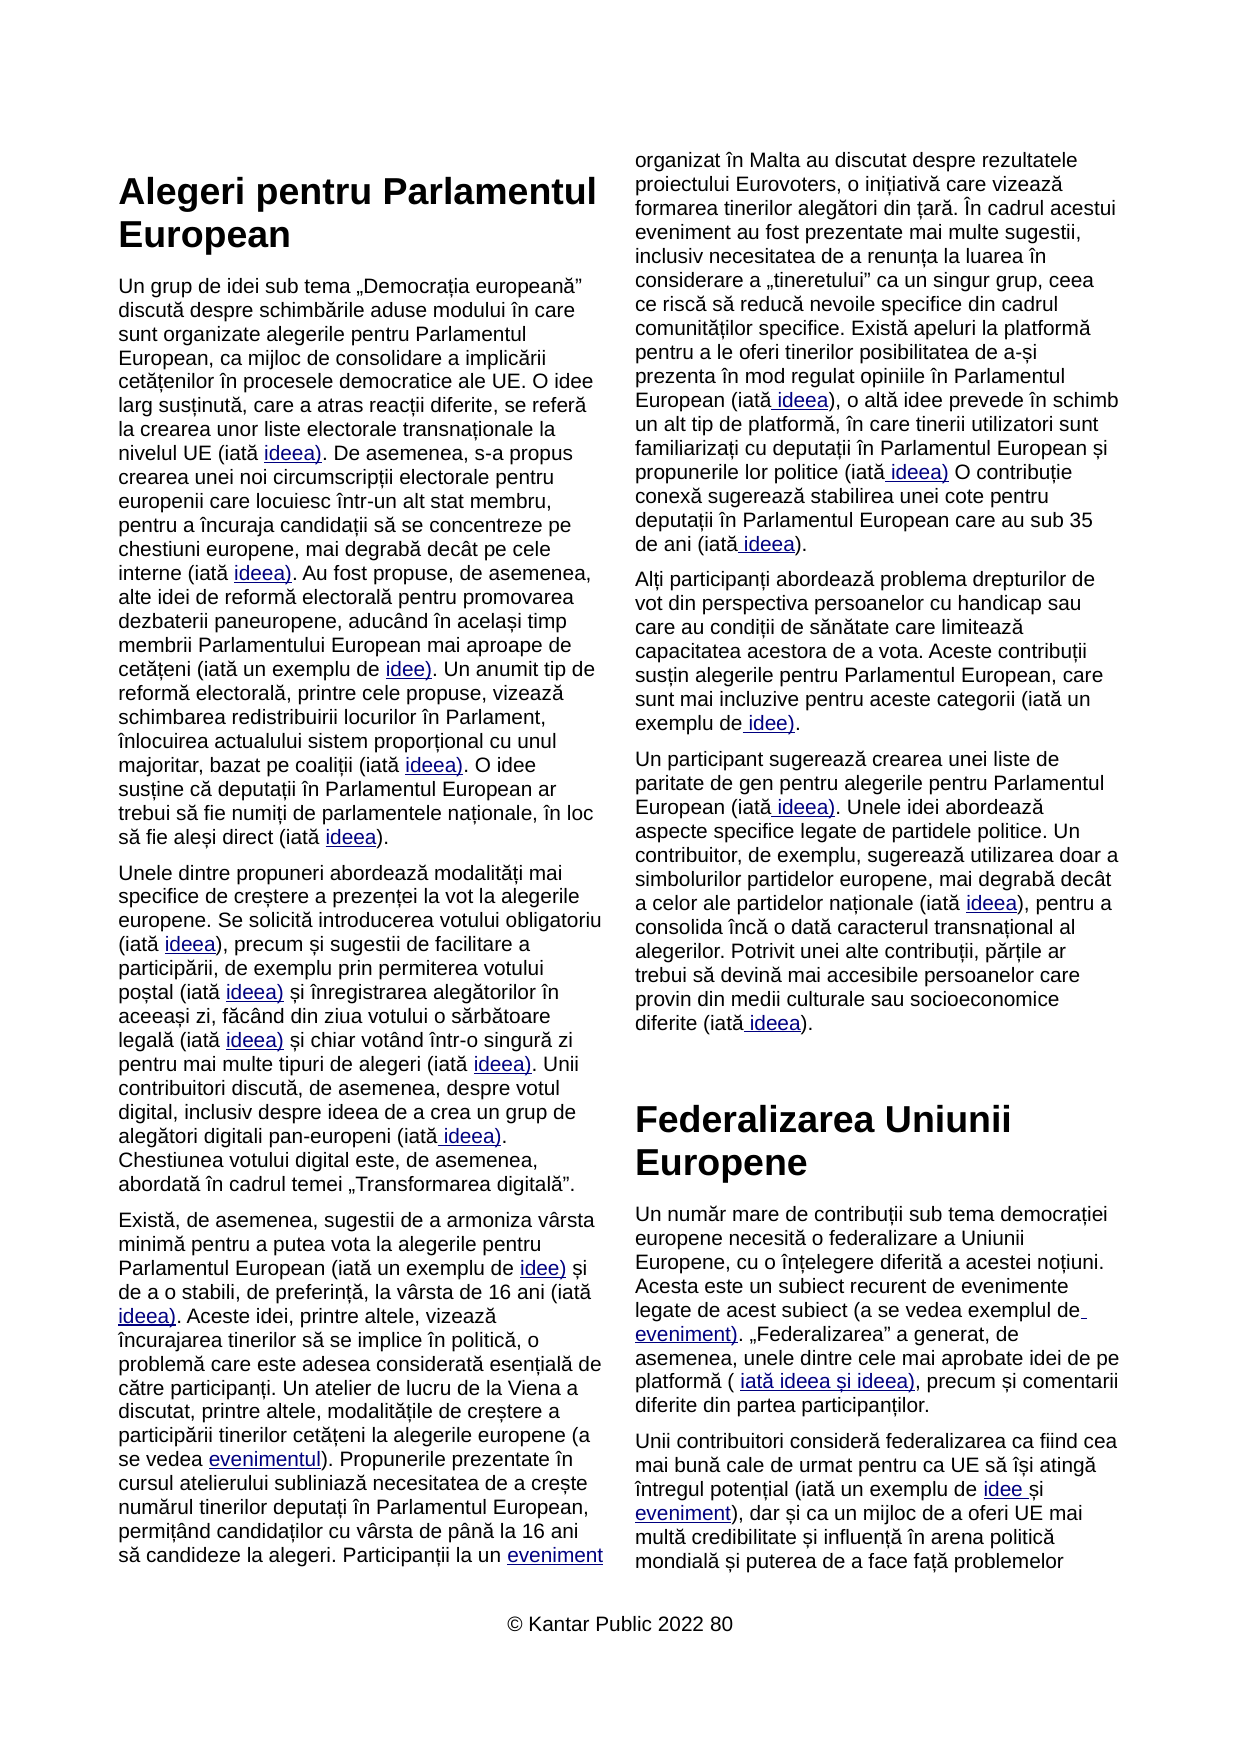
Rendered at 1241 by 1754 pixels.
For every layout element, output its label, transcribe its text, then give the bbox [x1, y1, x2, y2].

text Un număr mare de contribuții sub tema democrației europene necesită o federalizare a Uniunii Europene, cu o înțelegere diferită a acestei noțiuni. Acesta este un subiect recurent de evenimente legate de acest subiect (a se vedea exemplul de eveniment). „Federalizarea” a generat, de asemenea, unele dintre cele mai aprobate idei de pe platformă ( iată ideea și ideea), precum și comentarii diferite din partea participanților. [635, 1202, 1122, 1417]
text organizat în Malta au discutat despre rezultatele proiectului Eurovoters, o inițiativă care vizează formarea tinerilor alegători din țară. În cadrul acestui eveniment au fost prezentate mai multe sugestii, inclusiv necesitatea de a renunța la luarea în considerare a „tineretului” ca un singur grup, ceea ce riscă să reducă nevoile specifice din cadrul comunităților specifice. Există apeluri la platformă pentru a le oferi tinerilor posibilitatea de a-și prezenta în mod regulat opiniile în Parlamentul European (iată ideea), o altă idee prevede în schimb un alt tip de platformă, în care tinerii utilizatori sunt familiarizați cu deputații în Parlamentul European și propunerile lor politice (iată ideea) O contribuție conexă sugerează stabilirea unei cote pentru deputații în Parlamentul European care au sub 35 de ani (iată ideea). [635, 148, 1122, 555]
subtitle Alegeri pentru Parlamentul European [118, 169, 605, 255]
text Un participant sugerează crearea unei liste de paritate de gen pentru alegerile pentru Parlamentul European (iată ideea). Unele idei abordează aspecte specifice legate de partidele politice. Un contribuitor, de exemplu, sugerează utilizarea doar a simbolurilor partidelor europene, mai degrabă decât a celor ale partidelor naționale (iată ideea), pentru a consolida încă o dată caracterul transnațional al alegerilor. Potrivit unei alte contribuții, părțile ar trebui să devină mai accesibile persoanelor care provin din medii culturale sau socioeconomice diferite (iată ideea). [635, 747, 1122, 1034]
text Un grup de idei sub tema „Democrația europeană” discută despre schimbările aduse modului în care sunt organizate alegerile pentru Parlamentul European, ca mijloc de consolidare a implicării cetățenilor în procesele democratice ale UE. O idee larg susținută, care a atras reacții diferite, se referă la crearea unor liste electorale transnaționale la nivelul UE (iată ideea). De asemenea, s-a propus crearea unei noi circumscripții electorale pentru europenii care locuiesc într-un alt stat membru, pentru a încuraja candidații să se concentreze pe chestiuni europene, mai degrabă decât pe cele interne (iată ideea). Au fost propuse, de asemenea, alte idei de reformă electorală pentru promovarea dezbaterii paneuropene, aducând în același timp membrii Parlamentului European mai aproape de cetățeni (iată un exemplu de idee). Un anumit tip de reformă electorală, printre cele propuse, vizează schimbarea redistribuirii locurilor în Parlament, înlocuirea actualului sistem proporțional cu unul majoritar, bazat pe coaliții (iată ideea). O idee susține că deputații în Parlamentul European ar trebui să fie numiți de parlamentele naționale, în loc să fie aleși direct (iată ideea). [118, 273, 605, 848]
subtitle Federalizarea Uniunii Europene [635, 1097, 1122, 1183]
text Există, de asemenea, sugestii de a armoniza vârsta minimă pentru a putea vota la alegerile pentru Parlamentul European (iată un exemplu de idee) și de a o stabili, de preferință, la vârsta de 16 ani (iată ideea). Aceste idei, printre altele, vizează încurajarea tinerilor să se implice în politică, o problemă care este adesea considerată esențială de către participanți. Un atelier de lucru de la Viena a discutat, printre altele, modalitățile de creștere a participării tinerilor cetățeni la alegerile europene (a se vedea evenimentul). Propunerile prezentate în cursul atelierului subliniază necesitatea de a crește numărul tinerilor deputați în Parlamentul European, permițând candidaților cu vârsta de până la 16 ani să candideze la alegeri. Participanții la un eveniment [118, 1208, 605, 1567]
text Unii contribuitori consideră federalizarea ca fiind cea mai bună cale de urmat pentru ca UE să își atingă întregul potențial (iată un exemplu de idee și eveniment), dar și ca un mijloc de a oferi UE mai multă credibilitate și influență în arena politică mondială și puterea de a face față problemelor [635, 1429, 1122, 1573]
text Alți participanți abordează problema drepturilor de vot din perspectiva persoanelor cu handicap sau care au condiții de sănătate care limitează capacitatea acestora de a vota. Aceste contribuții susțin alegerile pentru Parlamentul European, care sunt mai incluzive pentru aceste categorii (iată un exemplu de idee). [635, 567, 1122, 735]
text Unele dintre propuneri abordează modalități mai specifice de creștere a prezenței la vot la alegerile europene. Se solicită introducerea votului obligatoriu (iată ideea), precum și sugestii de facilitare a participării, de exemplu prin permiterea votului poștal (iată ideea) și înregistrarea alegătorilor în aceeași zi, făcând din ziua votului o sărbătoare legală (iată ideea) și chiar votând într-o singură zi pentru mai multe tipuri de alegeri (iată ideea). Unii contribuitori discută, de asemenea, despre votul digital, inclusiv despre ideea de a crea un grup de alegători digitali pan-europeni (iată ideea). Chestiunea votului digital este, de asemenea, abordată în cadrul temei „Transformarea digitală”. [118, 860, 605, 1196]
